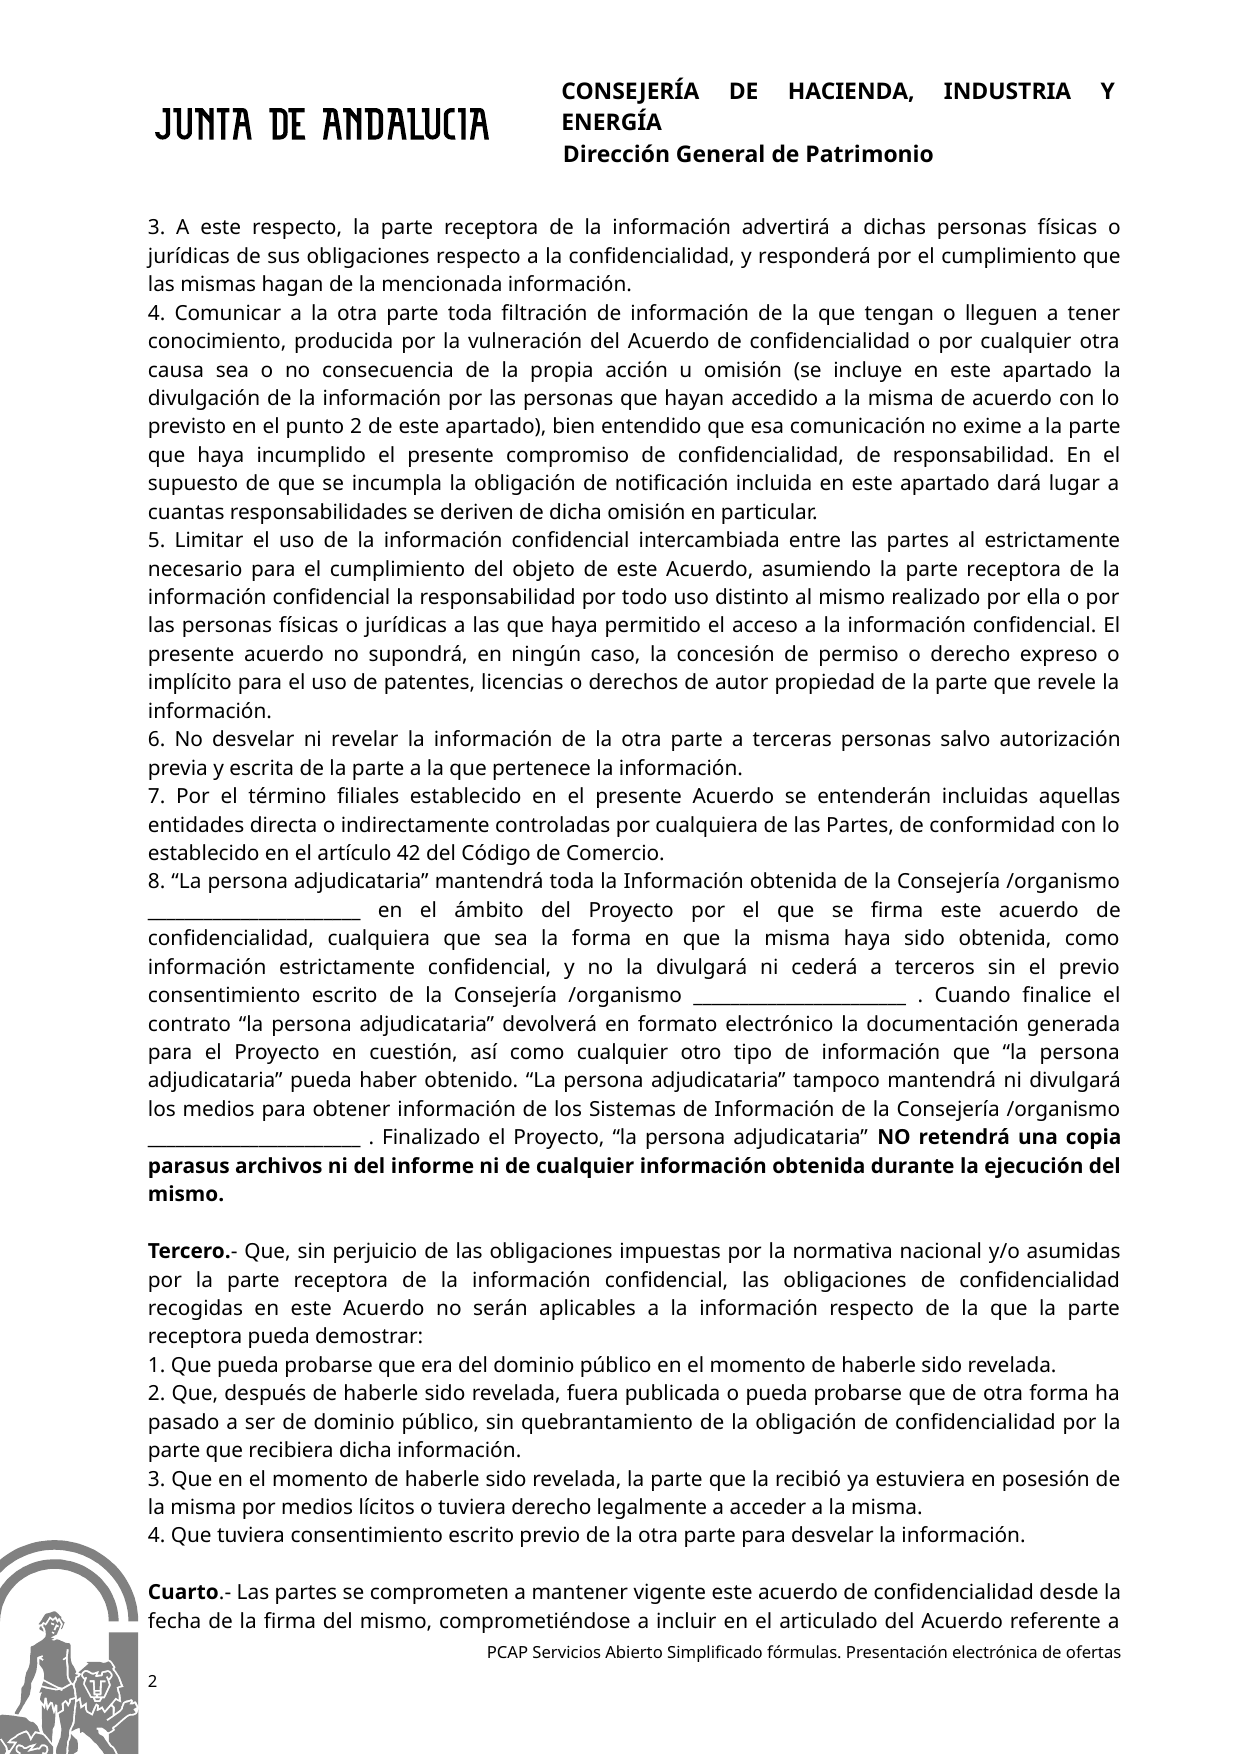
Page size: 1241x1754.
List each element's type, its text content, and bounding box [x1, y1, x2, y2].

text 3. A este respecto, la parte receptora de la información advertirá a dichas personas físicas o jurídicas de sus obligaciones respecto a la confidencialidad, y responderá por el cumplimiento que las mismas hagan de la mencionada información. [148, 212, 1122, 298]
text 8. “La persona adjudicataria” mantendrá toda la Información obtenida de la Consejería /organismo _______________________ en el ámbito del Proyecto por el que se firma este acuerdo de confidencialidad, cualquiera que sea la forma en que la misma haya sido obtenida, como información estrictamente confidencial, y no la divulgará ni cederá a terceros sin el previo consentimiento escrito de la Consejería /organismo _______________________ . Cuando finalice el contrato “la persona adjudicataria” devolverá en formato electrónico la documentación generada para el Proyecto en cuestión, así como cualquier otro tipo de información que “la persona adjudicataria” pueda haber obtenido. “La persona adjudicataria” tampoco mantendrá ni divulgará los medios para obtener información de los Sistemas de Información de la Consejería /organismo _______________________ . Finalizado el Proyecto, “la persona adjudicataria” NO retendrá una copia parasus archivos ni del informe ni de cualquier información obtenida durante la ejecución del mismo. [148, 867, 1122, 1208]
text 1. Que pueda probarse que era del dominio público en el momento de haberle sido revelada. [148, 1350, 1122, 1378]
text 3. Que en el momento de haberle sido revelada, la parte que la recibió ya estuviera en posesión de la misma por medios lícitos o tuviera derecho legalmente a acceder a la misma. [148, 1464, 1122, 1521]
text Cuarto.- Las partes se comprometen a mantener vigente este acuerdo de confidencialidad desde la fecha de la firma del mismo, comprometiéndose a incluir en el articulado del Acuerdo referente a [148, 1577, 1122, 1634]
text 7. Por el término filiales establecido en el presente Acuerdo se entenderán incluidas aquellas entidades directa o indirectamente controladas por cualquiera de las Partes, de conformidad con lo establecido en el artículo 42 del Código de Comercio. [148, 781, 1122, 867]
text 2. Que, después de haberle sido revelada, fuera publicada o pueda probarse que de otra forma ha pasado a ser de dominio público, sin quebrantamiento de la obligación de confidencialidad por la parte que recibiera dicha información. [148, 1378, 1122, 1464]
text Tercero.- Que, sin perjuicio de las obligaciones impuestas por la normativa nacional y/o asumidas por la parte receptora de la información confidencial, las obligaciones de confidencialidad recogidas en este Acuerdo no serán aplicables a la información respecto de la que la parte receptora pueda demostrar: [148, 1236, 1122, 1350]
text 4. Comunicar a la otra parte toda filtración de información de la que tengan o lleguen a tener conocimiento, producida por la vulneración del Acuerdo de confidencialidad o por cualquier otra causa sea o no consecuencia de la propia acción u omisión (se incluye en este apartado la divulgación de la información por las personas que hayan accedido a la misma de acuerdo con lo previsto en el punto 2 de este apartado), bien entendido que esa comunicación no exime a la parte que haya incumplido el presente compromiso de confidencialidad, de responsabilidad. En el supuesto de que se incumpla la obligación de notificación incluida en este apartado dará lugar a cuantas responsabilidades se deriven de dicha omisión en particular. [148, 298, 1122, 525]
text 5. Limitar el uso de la información confidencial intercambiada entre las partes al estrictamente necesario para el cumplimiento del objeto de este Acuerdo, asumiendo la parte receptora de la información confidencial la responsabilidad por todo uso distinto al mismo realizado por ella o por las personas físicas o jurídicas a las que haya permitido el acceso a la información confidencial. El presente acuerdo no supondrá, en ningún caso, la concesión de permiso o derecho expreso o implícito para el uso de patentes, licencias o derechos de autor propiedad de la parte que revele la información. [148, 525, 1122, 724]
text 6. No desvelar ni revelar la información de la otra parte a terceras personas salvo autorización previa y escrita de la parte a la que pertenece la información. [148, 724, 1122, 781]
text 4. Que tuviera consentimiento escrito previo de la otra parte para desvelar la información. [148, 1521, 1122, 1549]
